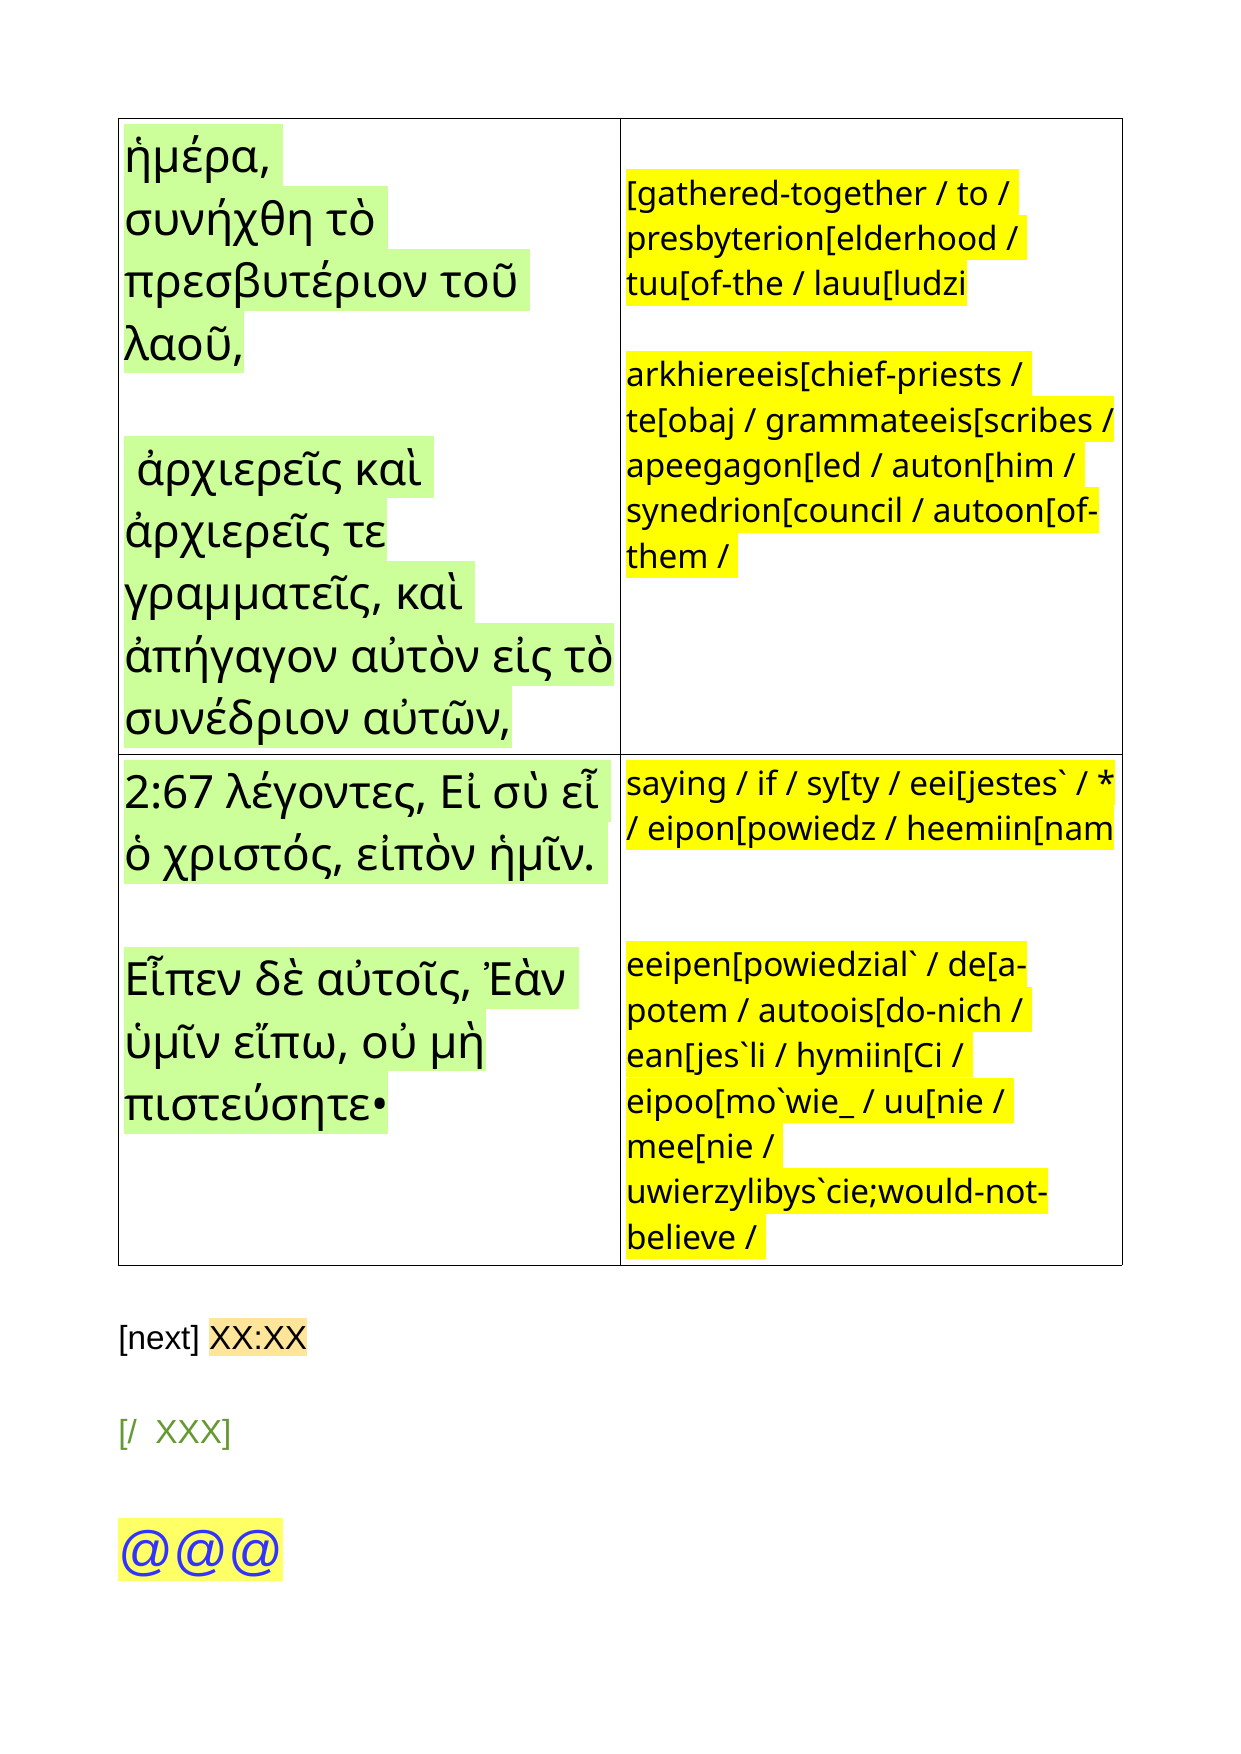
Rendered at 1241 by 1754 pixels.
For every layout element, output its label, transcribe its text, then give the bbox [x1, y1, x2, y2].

text [next] XX:XX [118, 1318, 1122, 1356]
text @@@ [118, 1518, 1122, 1581]
text [/ XXX] [118, 1412, 1122, 1451]
table_cell 2:67 λέγοντες, Εἰ σὺ εἶ ὁ χριστός, εἰπὸν ἡμῖν. Εἶπεν δὲ αὐτοῖς, Ἐὰν ὑμῖν εἴπω, οὐ μὴ πιστεύσητε• [119, 755, 620, 1265]
table_cell [gathered-together / to / presbyterion[elderhood / tuu[of-the / lauu[ludzi arkhiereeis[chief-priests / te[obaj / grammateeis[scribes / apeegagon[led / auton[him / synedrion[council / autoon[of-them / [621, 119, 1122, 754]
table_cell ἡμέρα, συνήχθη τὸ πρεσβυτέριον τοῦ λαοῦ, ἀρχιερεῖς καὶ ἀρχιερεῖς τε γραμματεῖς, καὶ ἀπήγαγον αὐτὸν εἰς τὸ συνέδριον αὐτῶν, [119, 119, 620, 754]
table_cell saying / if / sy[ty / eei[jestes` / * / eipon[powiedz / heemiin[nam eeipen[powiedzial` / de[a-potem / autoois[do-nich / ean[jes`li / hymiin[Ci / eipoo[mo`wie_ / uu[nie / mee[nie / uwierzylibys`cie;would-not-believe / [621, 755, 1122, 1265]
